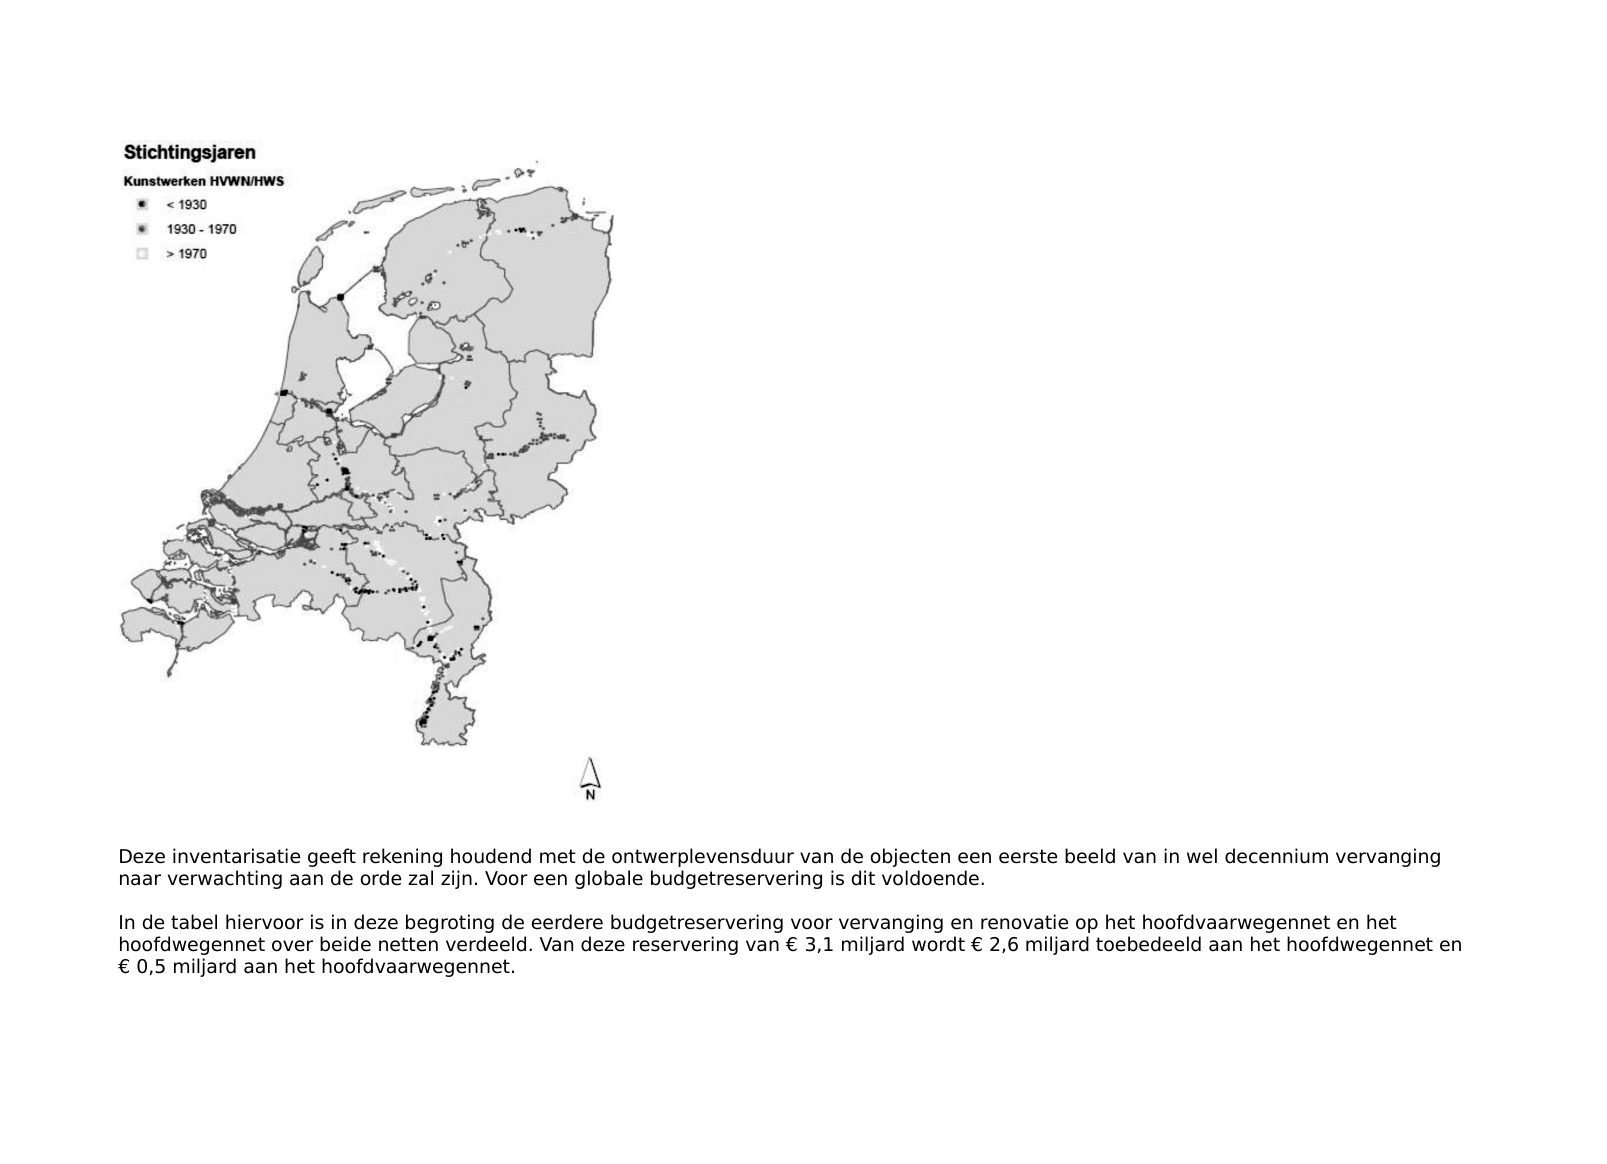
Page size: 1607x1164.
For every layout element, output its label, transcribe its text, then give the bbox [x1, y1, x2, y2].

picture [118, 140, 615, 802]
text In de tabel hiervoor is in deze begroting de eerdere budgetreservering voor vervanging en renovatie op het hoofdvaarwegennet en het hoofdwegennet over beide netten verdeeld. Van deze reservering van € 3,1 miljard wordt € 2,6 miljard toebedeeld aan het hoofdwegennet en € 0,5 miljard aan het hoofdvaarwegennet. [118, 912, 1488, 978]
text Deze inventarisatie geeft rekening houdend met de ontwerplevensduur van de objecten een eerste beeld van in wel decennium vervanging naar verwachting aan de orde zal zijn. Voor een globale budgetreservering is dit voldoende. [118, 846, 1488, 890]
